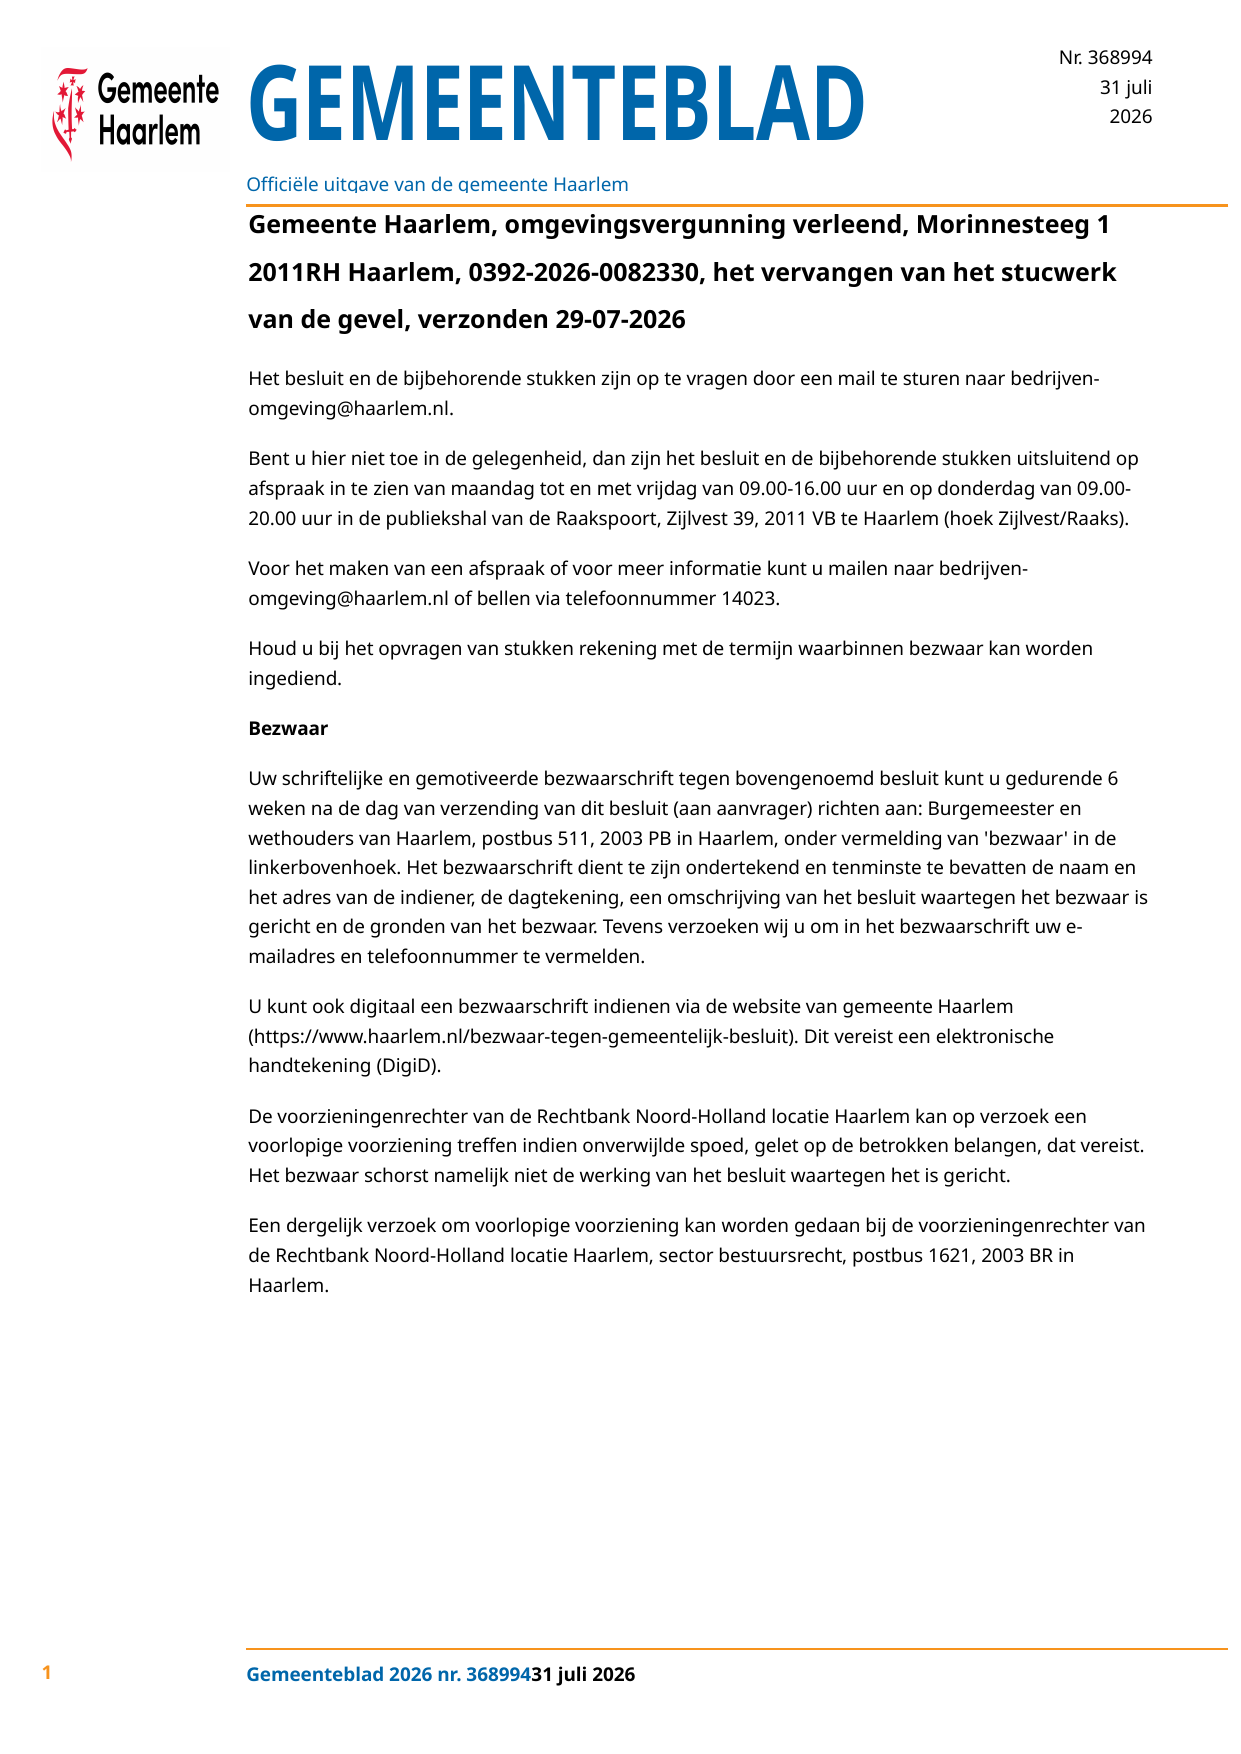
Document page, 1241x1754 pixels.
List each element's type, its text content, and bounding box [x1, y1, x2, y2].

picture [41, 47, 231, 172]
text Bent u hier niet toe in de gelegenheid, dan zijn het besluit en de bijbehorende stukken uitsluitend op afspraak in te zien van maandag tot en met vrijdag van 09.00-16.00 uur en op donderdag van 09.00-20.00 uur in de publiekshal van de Raakspoort, Zijlvest 39, 2011 VB te Haarlem (hoek Zijlvest/Raaks). [248, 446, 1152, 530]
text Uw schriftelijke en gemotiveerde bezwaarschrift tegen bovengenoemd besluit kunt u gedurende 6 weken na de dag van verzending van dit besluit (aan aanvrager) richten aan: Burgemeester en wethouders van Haarlem, postbus 511, 2003 PB in Haarlem, onder vermelding van 'bezwaar' in de linkerbovenhoek. Het bezwaarschrift dient te zijn ondertekend en tenminste te bevatten de naam en het adres van de indiener, de dagtekening, een omschrijving van het besluit waartegen het bezwaar is gericht en de gronden van het bezwaar. Tevens verzoeken wij u om in het bezwaarschrift uw e-mailadres en telefoonnummer te vermelden. [248, 766, 1152, 969]
text De voorzieningenrechter van de Rechtbank Noord-Holland locatie Haarlem kan op verzoek een voorlopige voorziening treffen indien onverwijlde spoed, gelet op de betrokken belangen, dat vereist. Het bezwaar schorst namelijk niet de werking van het besluit waartegen het is gericht. [248, 1103, 1152, 1188]
text Gemeente Haarlem, omgevingsvergunning verleend, Morinnesteeg 1 2011RH Haarlem, 0392-2026-0082330, het vervangen van het stucwerk van de gevel, verzonden 29-07-2026 [248, 207, 1152, 336]
text Een dergelijk verzoek om voorlopige voorziening kan worden gedaan bij de voorzieningenrechter van de Rechtbank Noord-Holland locatie Haarlem, sector bestuursrecht, postbus 1621, 2003 BR in Haarlem. [248, 1213, 1152, 1297]
text Het besluit en de bijbehorende stukken zijn op te vragen door een mail te sturen naar bedrijven-omgeving@haarlem.nl. [248, 366, 1152, 421]
text Bezwaar [248, 715, 1152, 741]
text Voor het maken van een afspraak of voor meer informatie kunt u mailen naar bedrijven-omgeving@haarlem.nl of bellen via telefoonnummer 14023. [248, 555, 1152, 610]
text Houd u bij het opvragen van stukken rekening met de termijn waarbinnen bezwaar kan worden ingediend. [248, 635, 1152, 690]
text U kunt ook digitaal een bezwaarschrift indienen via de website van gemeente Haarlem (https://www.haarlem.nl/bezwaar-tegen-gemeentelijk-besluit). Dit vereist een elektronische handtekening (DigiD). [248, 993, 1152, 1078]
